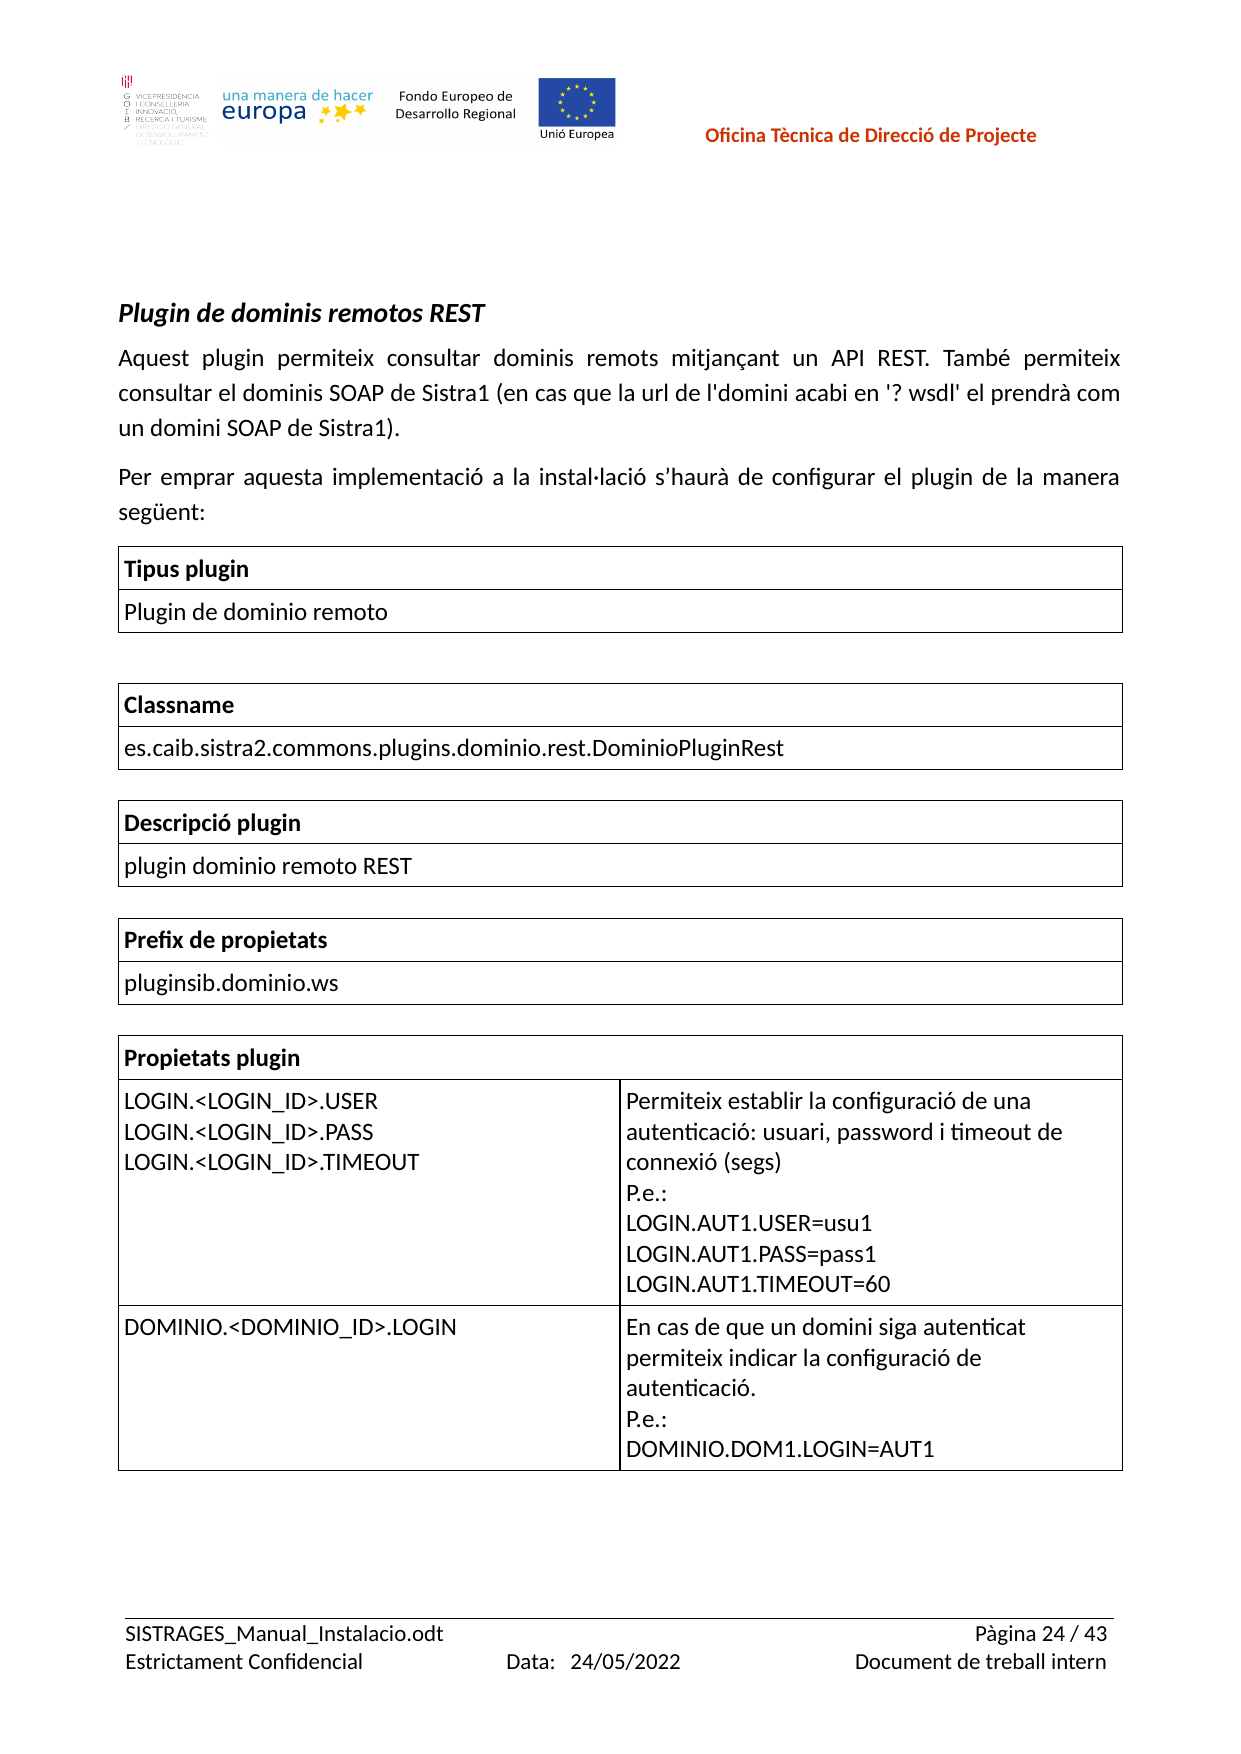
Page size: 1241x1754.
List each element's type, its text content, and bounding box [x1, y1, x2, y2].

table_header Classname [119, 684, 1122, 726]
text Aquest plugin permiteix consultar dominis remots mitjançant un API REST. També permiteix consultar el dominis SOAP de Sistra1 (en cas que la url de l'domini acabi en '? wsdl' el prendrà com un domini SOAP de Sistra1). [118, 342, 1122, 442]
picture [219, 73, 621, 147]
table_cell es.caib.sistra2.commons.plugins.dominio.rest.DominioPluginRest [119, 727, 1122, 769]
table_cell En cas de que un domini siga autenticat permiteix indicar la configuració de autenticació. P.e.: DOMINIO.DOM1.LOGIN=AUT1 [621, 1306, 1122, 1470]
table_cell Permiteix establir la configuració de una autenticació: usuari, password i timeout de connexió (segs) P.e.: LOGIN.AUT1.USER=usu1 LOGIN.AUT1.PASS=pass1 LOGIN.AUT1.TIMEOUT=60 [621, 1080, 1122, 1304]
table_header Propietats plugin [119, 1036, 1122, 1078]
table_cell pluginsib.dominio.ws [119, 962, 1122, 1004]
subtitle Plugin de dominis remotos REST [118, 295, 1122, 329]
table_cell Plugin de dominio remoto [119, 590, 1122, 632]
table_cell LOGIN.<LOGIN_ID>.USER LOGIN.<LOGIN_ID>.PASS LOGIN.<LOGIN_ID>.TIMEOUT [119, 1080, 619, 1304]
table_header Descripció plugin [119, 801, 1122, 843]
table_header Prefix de propietats [119, 919, 1122, 961]
text Per emprar aquesta implementació a la instal·lació s’haurà de configurar el plugin de la manera següent: [118, 461, 1122, 527]
picture [118, 73, 213, 147]
table_header Tipus plugin [119, 547, 1122, 589]
table_cell DOMINIO.<DOMINIO_ID>.LOGIN [119, 1306, 619, 1470]
table_cell plugin dominio remoto REST [119, 844, 1122, 886]
